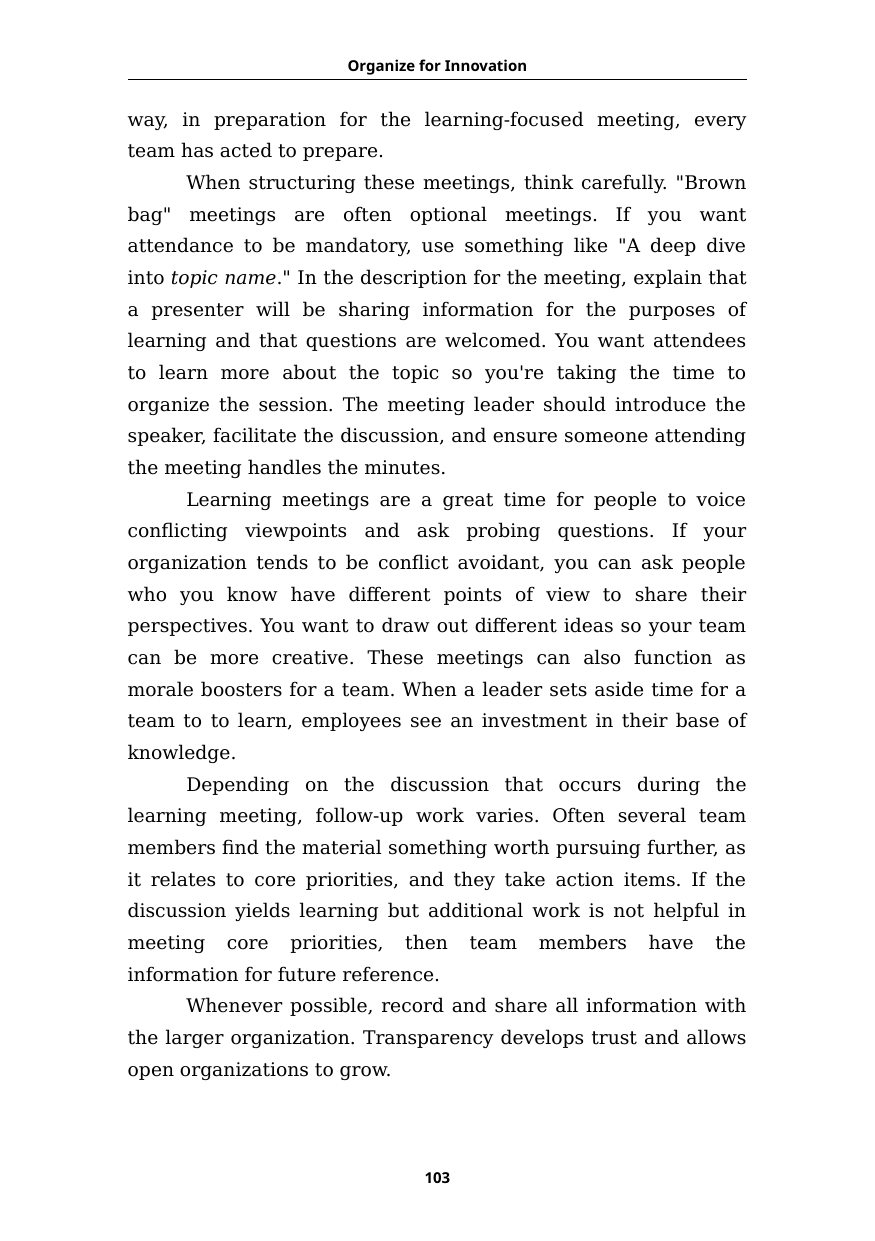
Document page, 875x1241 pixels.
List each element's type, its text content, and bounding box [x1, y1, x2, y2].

text When structuring these meetings, think carefully. "Brown bag" meetings are often optional meetings. If you want attendance to be mandatory, use something like "A deep dive into topic name." In the description for the meeting, explain that a presenter will be sharing information for the purposes of learning and that questions are welcomed. You want attendees to learn more about the topic so you're taking the time to organize the session. The meeting leader should introduce the speaker, facilitate the discussion, and ensure someone attending the meeting handles the minutes. [127, 172, 747, 479]
text Learning meetings are a great time for people to voice conflicting viewpoints and ask probing questions. If your organization tends to be conflict avoidant, you can ask people who you know have different points of view to share their perspectives. You want to draw out different ideas so your team can be more creative. These meetings can also function as morale boosters for a team. When a leader sets aside time for a team to to learn, employees see an investment in their base of knowledge. [127, 489, 747, 764]
text way, in preparation for the learning-focused meeting, every team has acted to prepare. [127, 109, 747, 162]
text Whenever possible, record and share all information with the larger organization. Transparency develops trust and allows open organizations to grow. [127, 995, 747, 1081]
text Depending on the discussion that occurs during the learning meeting, follow-up work varies. Often several team members find the material something worth pursuing further, as it relates to core priorities, and they take action items. If the discussion yields learning but additional work is not helpful in meeting core priorities, then team members have the information for future reference. [127, 774, 747, 986]
